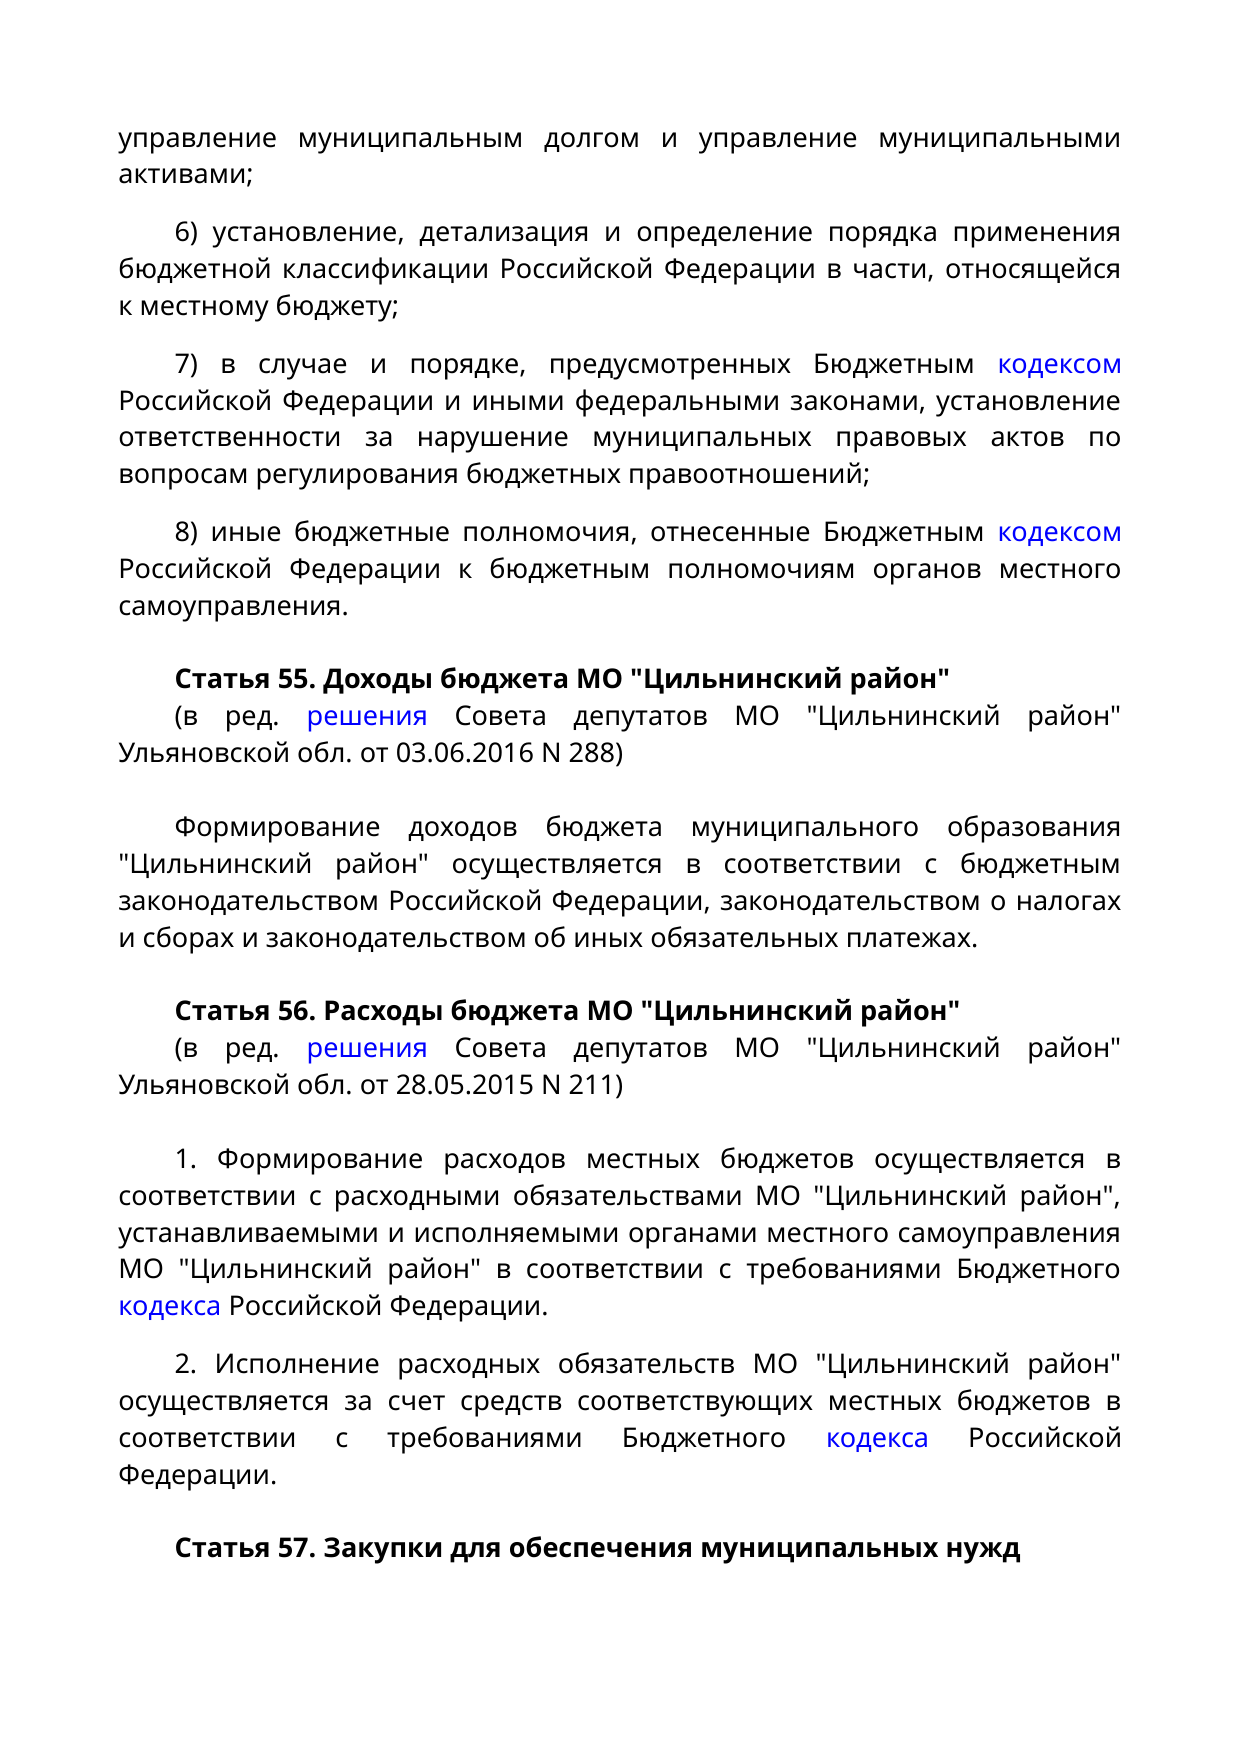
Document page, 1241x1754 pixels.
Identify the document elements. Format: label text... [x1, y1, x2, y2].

text 6) установление, детализация и определение порядка применения бюджетной классификации Российской Федерации в части, относящейся к местному бюджету; [118, 213, 1122, 323]
text Статья 57. Закупки для обеспечения муниципальных нужд [118, 1529, 1122, 1566]
text 1. Формирование расходов местных бюджетов осуществляется в соответствии с расходными обязательствами МО "Цильнинский район", устанавливаемыми и исполняемыми органами местного самоуправления МО "Цильнинский район" в соответствии с требованиями Бюджетного кодекса Российской Федерации. [118, 1139, 1122, 1324]
text (в ред. решения Совета депутатов МО "Цильнинский район" Ульяновской обл. от 03.06.2016 N 288) [118, 697, 1122, 771]
text Формирование доходов бюджета муниципального образования "Цильнинский район" осуществляется в соответствии с бюджетным законодательством Российской Федерации, законодательством о налогах и сборах и законодательством об иных обязательных платежах. [118, 807, 1122, 955]
text 8) иные бюджетные полномочия, отнесенные Бюджетным кодексом Российской Федерации к бюджетным полномочиям органов местного самоуправления. [118, 512, 1122, 623]
text 2. Исполнение расходных обязательств МО "Цильнинский район" осуществляется за счет средств соответствующих местных бюджетов в соответствии с требованиями Бюджетного кодекса Российской Федерации. [118, 1344, 1122, 1492]
text Статья 55. Доходы бюджета МО "Цильнинский район" [118, 660, 1122, 697]
text (в ред. решения Совета депутатов МО "Цильнинский район" Ульяновской обл. от 28.05.2015 N 211) [118, 1029, 1122, 1102]
text управление муниципальным долгом и управление муниципальными активами; [118, 118, 1122, 192]
text Статья 56. Расходы бюджета МО "Цильнинский район" [118, 992, 1122, 1029]
text 7) в случае и порядке, предусмотренных Бюджетным кодексом Российской Федерации и иными федеральными законами, установление ответственности за нарушение муниципальных правовых актов по вопросам регулирования бюджетных правоотношений; [118, 344, 1122, 492]
